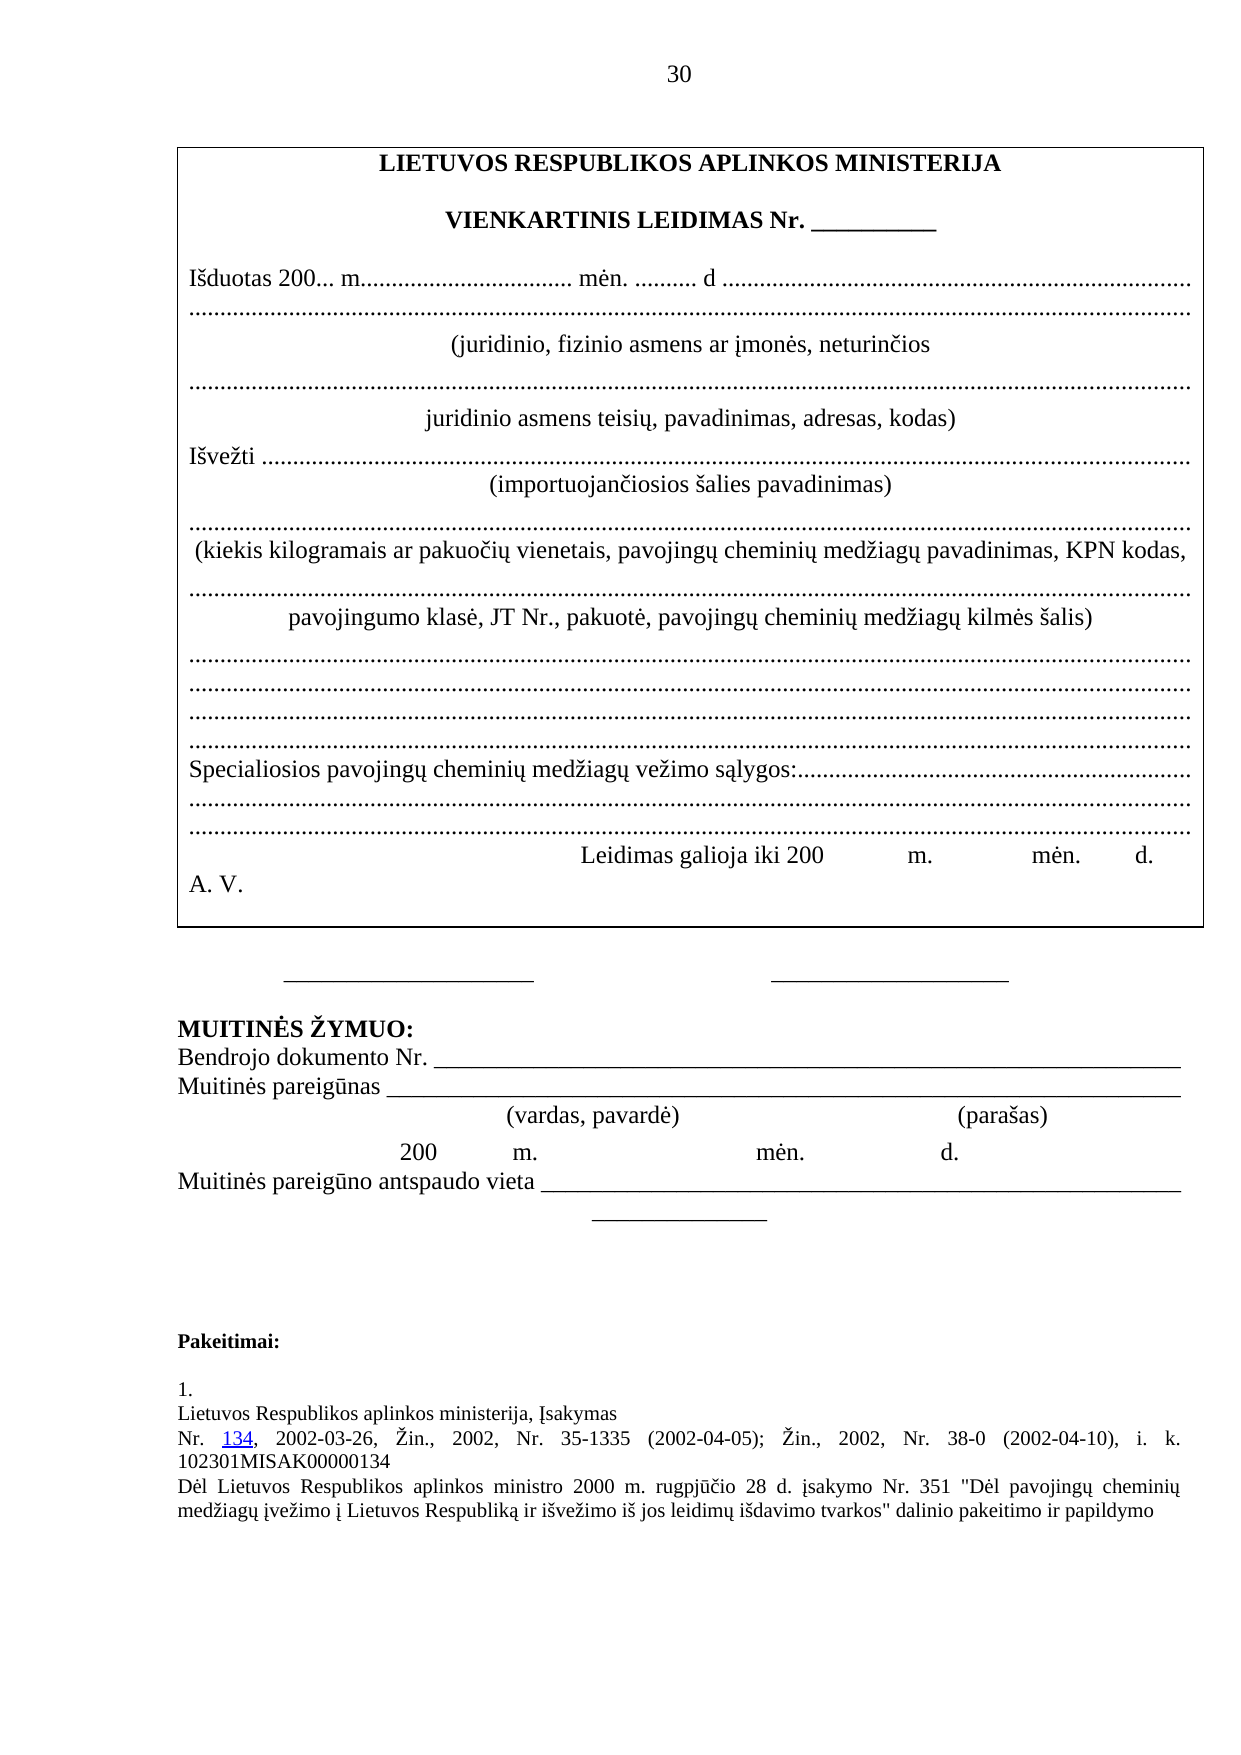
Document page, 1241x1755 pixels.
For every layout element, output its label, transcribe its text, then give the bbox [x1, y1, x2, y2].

text Muitinės pareigūno antspaudo vieta [177, 1166, 1181, 1195]
text Bendrojo dokumento Nr. [177, 1042, 1181, 1071]
text ____________________ ___________________ [210, 956, 1149, 985]
text 1. [177, 1377, 1181, 1401]
text Nr. 134, 2002-03-26, Žin., 2002, Nr. 35-1335 (2002-04-05); Žin., 2002, Nr. 38-0 (2002-04-10), i. k. 102301MISAK00000134 [177, 1425, 1181, 1473]
text Dėl Lietuvos Respublikos aplinkos ministro 2000 m. rugpjūčio 28 d. įsakymo Nr. 351 "Dėl pavojingų cheminių medžiagų įvežimo į Lietuvos Respubliką ir išvežimo iš jos leidimų išdavimo tvarkos" dalinio pakeitimo ir papildymo [177, 1473, 1181, 1522]
text Muitinės žymuo: [177, 1014, 1181, 1042]
text Muitinės pareigūnas [177, 1071, 1181, 1100]
text Pakeitimai: [177, 1329, 1181, 1353]
text 200 m. mėn. d. [177, 1137, 1181, 1166]
table_header LIETUVOS RESPUBLIKOS APLINKOS MINISTERIJA VIENKARTINIS LEIDIMAS Nr. __________ Išduotas 200... m.................................. mėn. .......... d (juridinio, fizinio asmens ar įmonės, neturinčios juridinio asmens teisių, pavadinimas, adresas, kodas) Išvežti (importuojančiosios šalies pavadinimas) (kiekis kilogramais ar pakuočių vienetais, pavojingų cheminių medžiagų pavadinimas, KPN kodas, pavojingumo klasė, JT Nr., pakuotė, pavojingų cheminių medžiagų kilmės šalis) Specialiosios pavojingų cheminių medžiagų vežimo sąlygos: Leidimas galioja iki 200 m. mėn. d. A. V. [178, 148, 1203, 926]
text ______________ [177, 1195, 1181, 1223]
text Lietuvos Respublikos aplinkos ministerija, Įsakymas [177, 1401, 1181, 1425]
text (vardas, pavardė) (parašas) [177, 1100, 1181, 1137]
